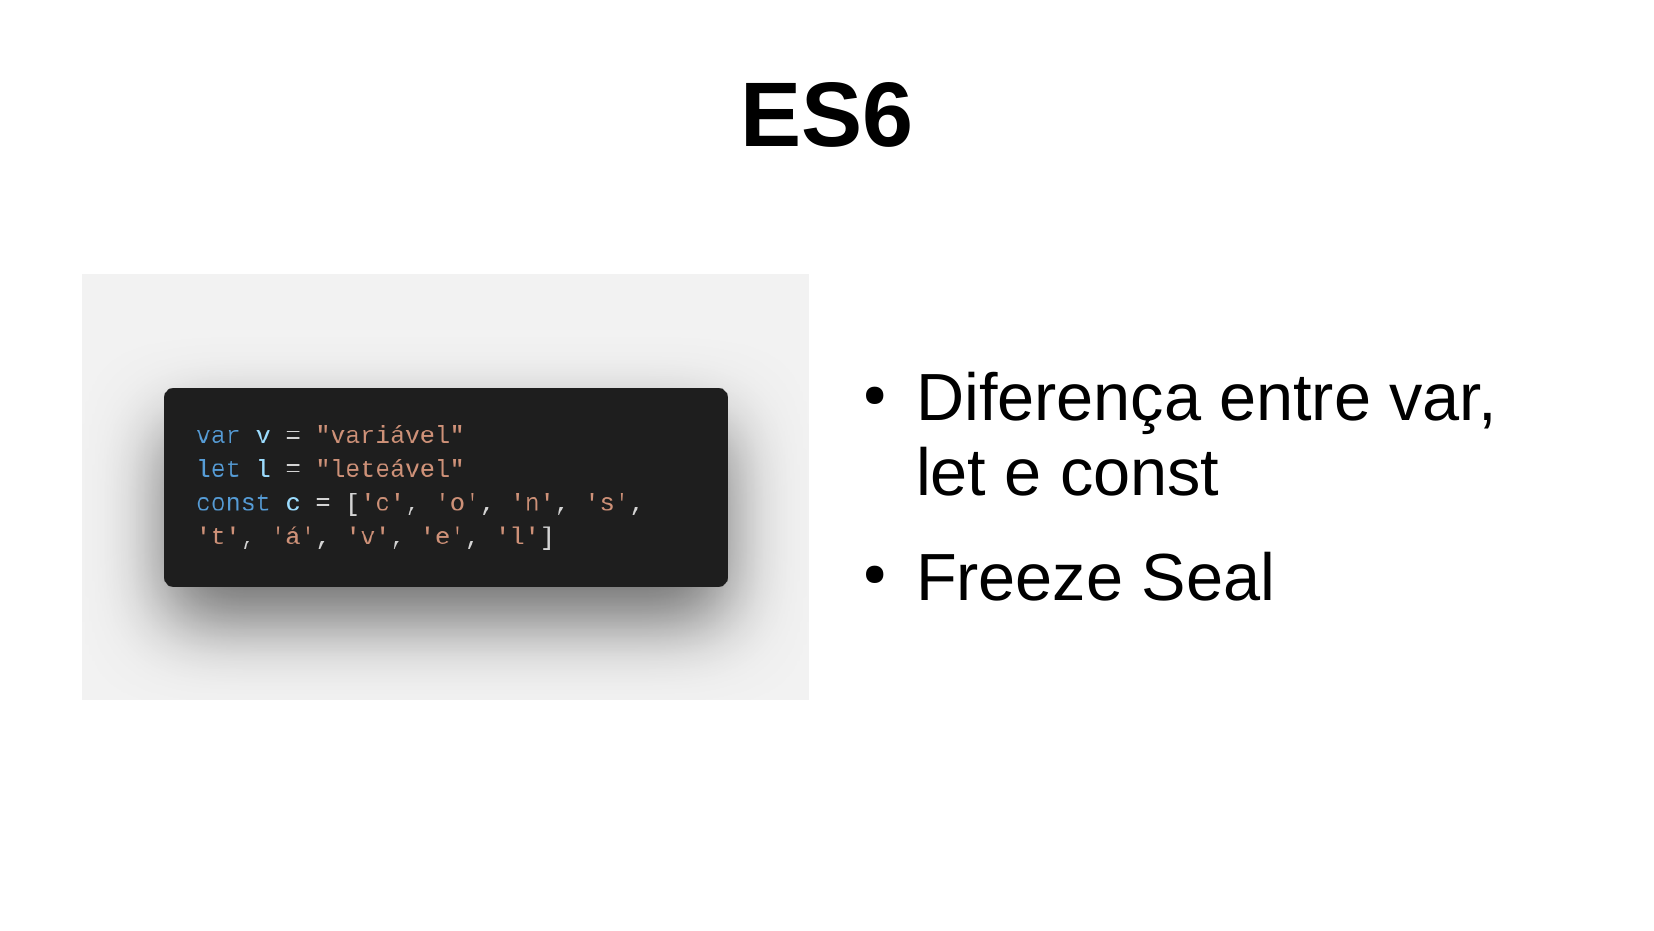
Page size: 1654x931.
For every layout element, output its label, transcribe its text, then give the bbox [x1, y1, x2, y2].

list Diferença entre var, let e const Freeze Seal [845, 217, 1572, 758]
title ES6 [82, 37, 1571, 193]
picture [82, 274, 809, 700]
